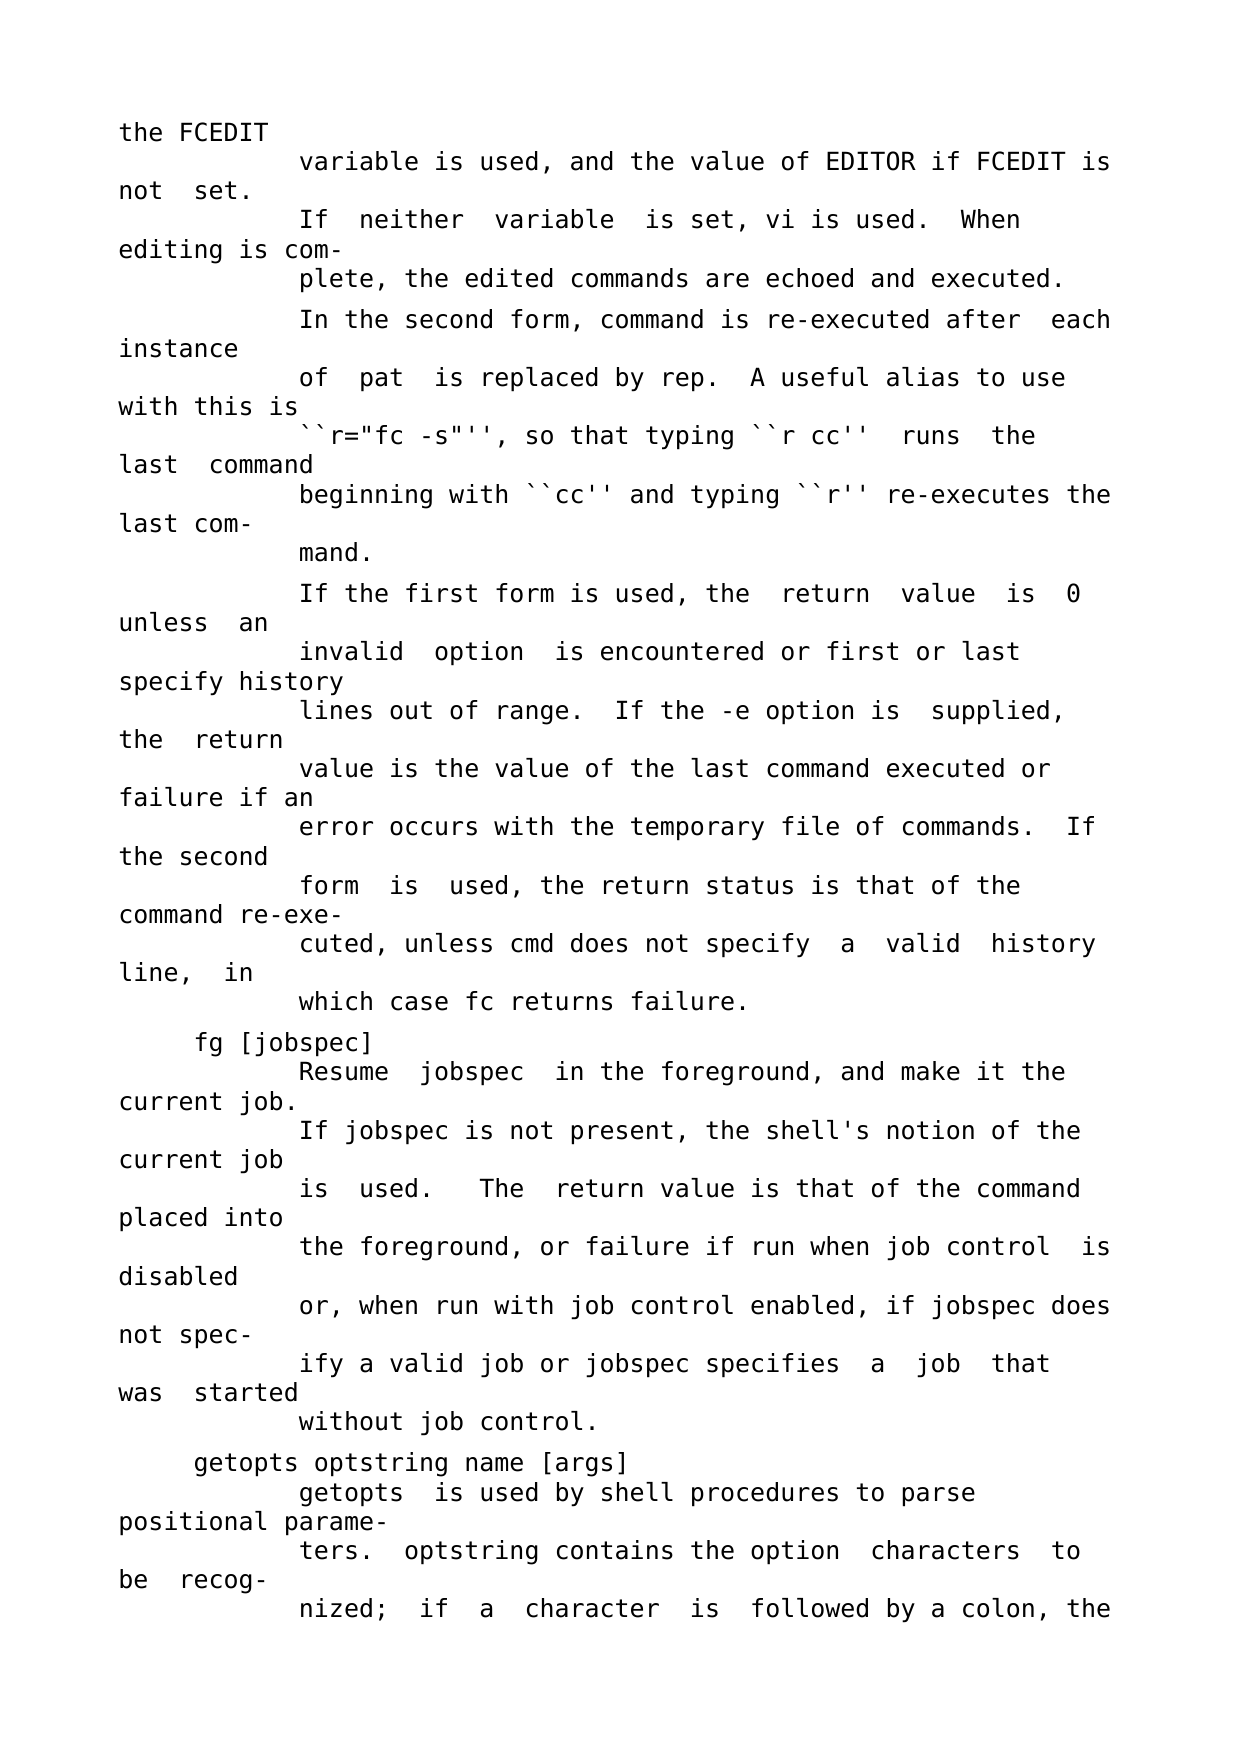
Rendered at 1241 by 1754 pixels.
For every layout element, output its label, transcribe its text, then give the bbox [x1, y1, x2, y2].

text If the first form is used, the return value is 0 unless an invalid option is encountered or first or last specify history lines out of range. If the -e option is supplied, the return value is the value of the last command executed or failure if an error occurs with the temporary file of commands. If the second form is used, the return status is that of the command re-exe- cuted, unless cmd does not specify a valid history line, in which case fc returns failure. [118, 579, 1122, 1017]
text getopts optstring name [args] getopts is used by shell procedures to parse positional parame- ters. optstring contains the option characters to be recog- nized; if a character is followed by a colon, the [118, 1448, 1122, 1623]
text the FCEDIT variable is used, and the value of EDITOR if FCEDIT is not set. If neither variable is set, vi is used. When editing is com- plete, the edited commands are echoed and executed. [118, 118, 1122, 293]
text fg [jobspec] Resume jobspec in the foreground, and make it the current job. If jobspec is not present, the shell's notion of the current job is used. The return value is that of the command placed into the foreground, or failure if run when job control is disabled or, when run with job control enabled, if jobspec does not spec- ify a valid job or jobspec specifies a job that was started without job control. [118, 1028, 1122, 1437]
text In the second form, command is re-executed after each instance of pat is replaced by rep. A useful alias to use with this is ``r="fc -s"'', so that typing ``r cc'' runs the last command beginning with ``cc'' and typing ``r'' re-executes the last com- mand. [118, 305, 1122, 567]
